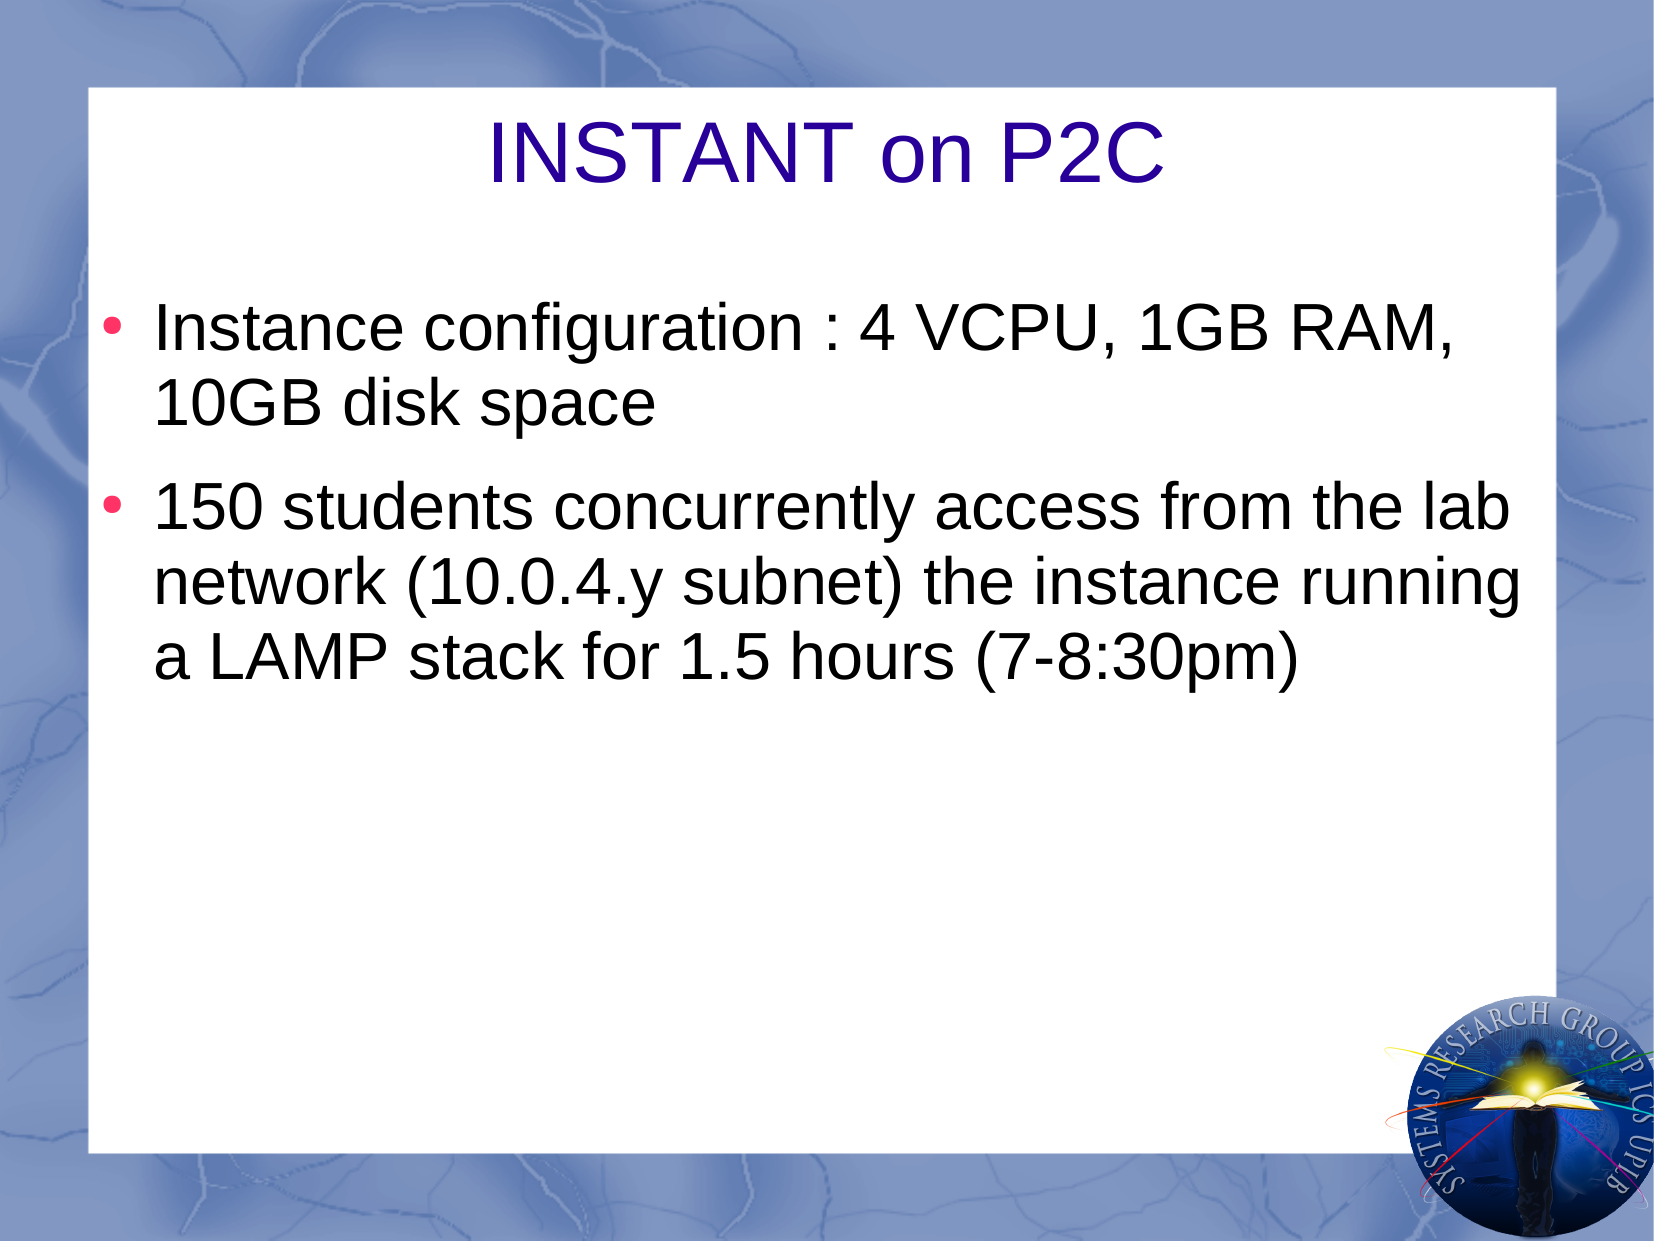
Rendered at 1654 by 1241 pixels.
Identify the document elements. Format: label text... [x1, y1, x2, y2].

list Instance configuration : 4 VCPU, 1GB RAM, 10GB disk space 150 students concurrently access from the lab network (10.0.4.y subnet) the instance running a LAMP stack for 1.5 hours (7-8:30pm) [82, 290, 1538, 995]
picture [0, 0, 1654, 1241]
title INSTANT on P2C [82, 49, 1571, 257]
